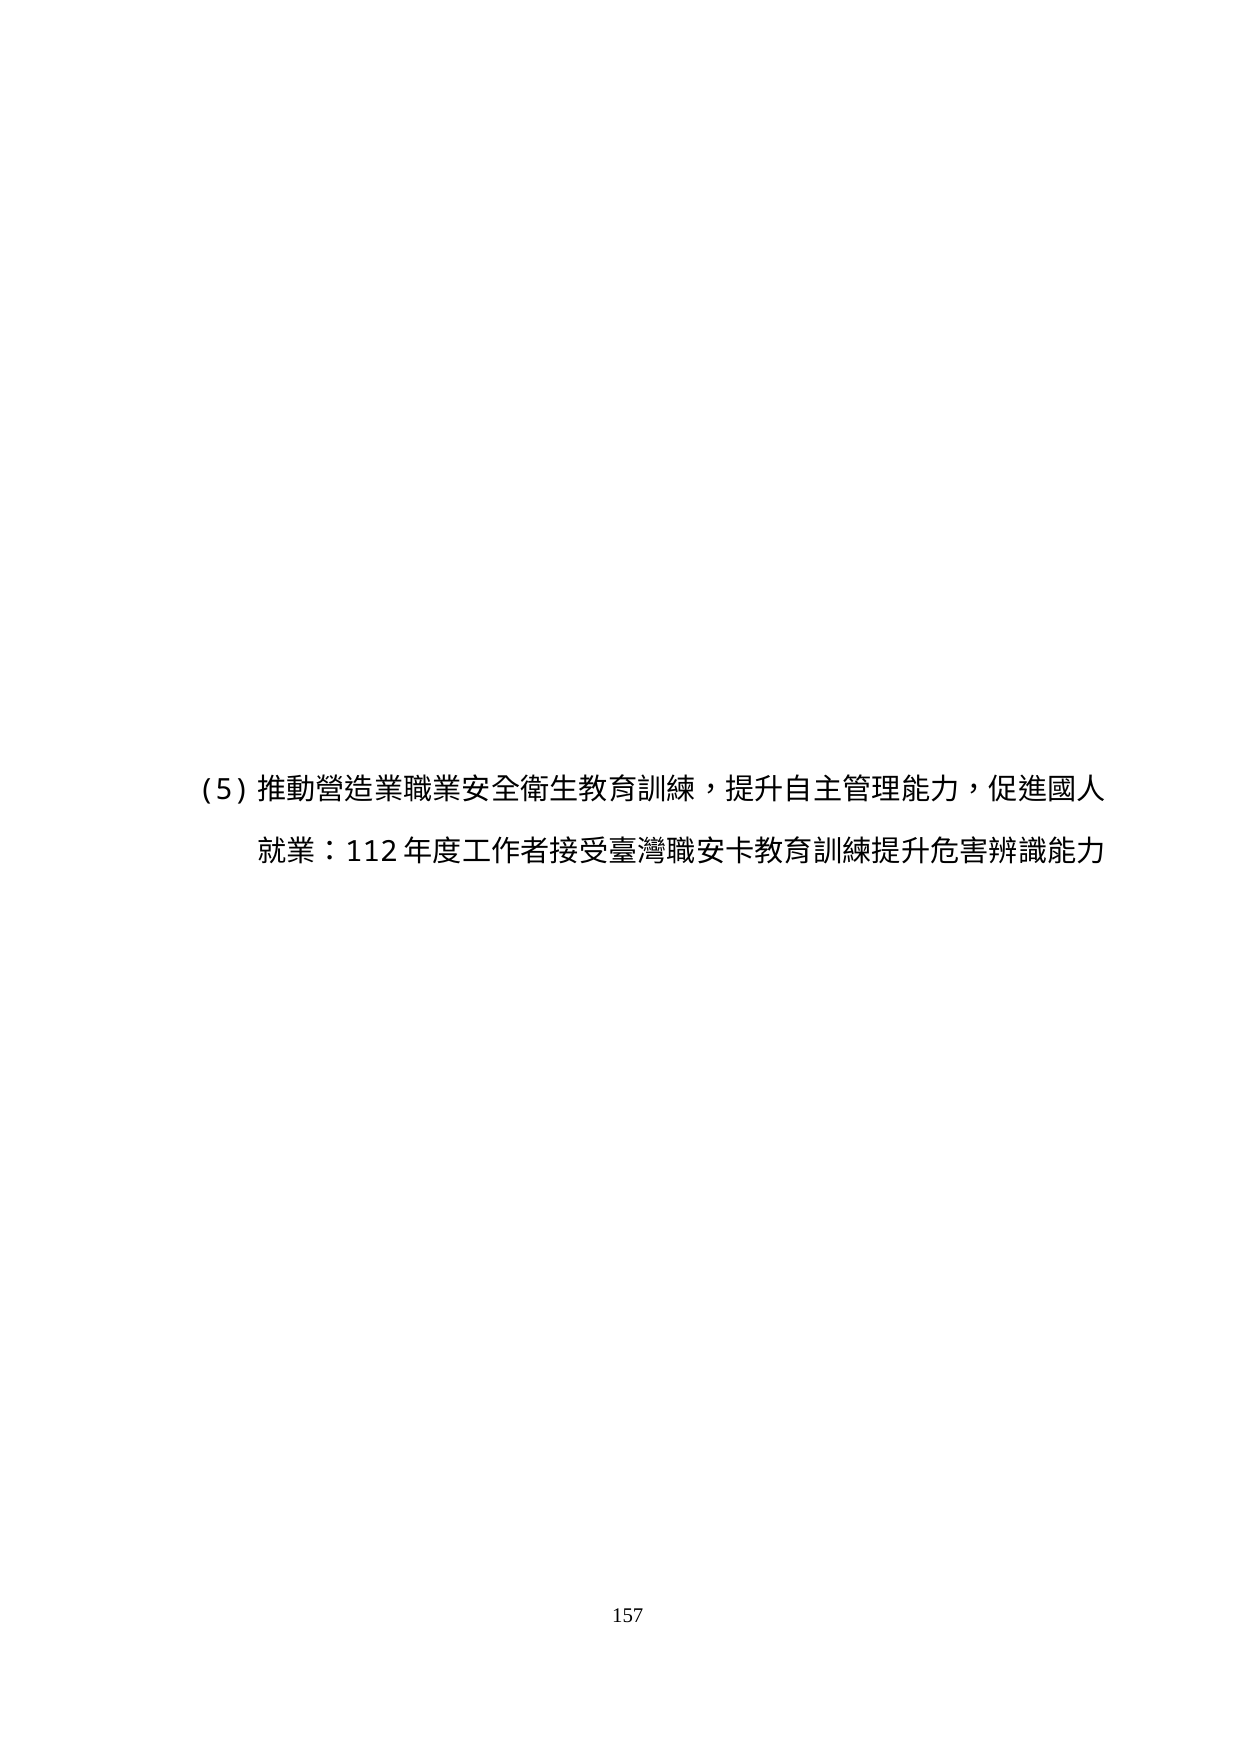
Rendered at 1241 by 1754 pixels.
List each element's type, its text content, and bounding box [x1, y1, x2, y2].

list 推動營造業職業安全衛生教育訓練，提升自主管理能力，促進國人就業：112年度工作者接受臺灣職安卡教育訓練提升危害辨識能力 [198, 745, 1107, 870]
